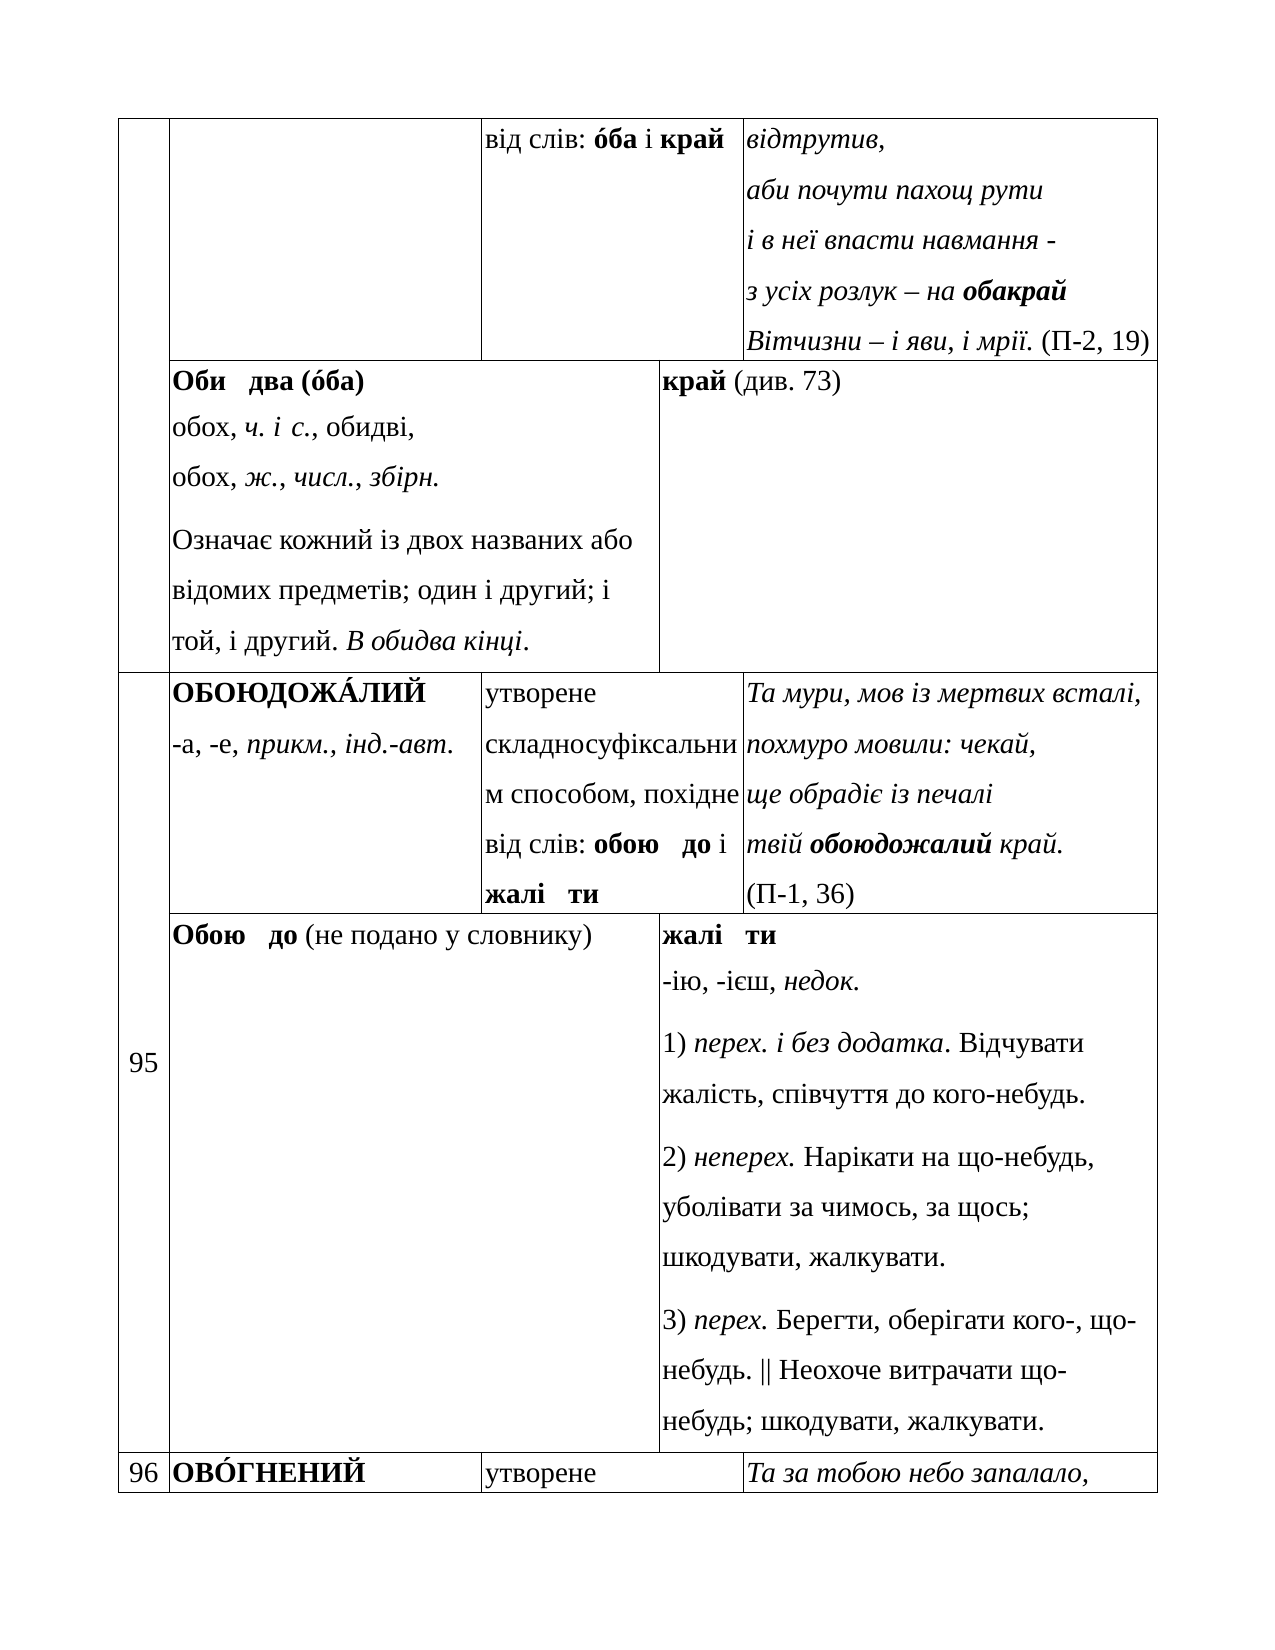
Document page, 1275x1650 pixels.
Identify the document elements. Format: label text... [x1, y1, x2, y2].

table_cell [170, 119, 481, 359]
table_cell від слів: óба і край [482, 119, 743, 359]
table_cell Обоюдожáлий -а, -е, прикм., інд.-авт. [170, 673, 481, 913]
table_cell ОвÓгнений [170, 1453, 481, 1492]
table_cell край (див. 73) [660, 361, 1157, 672]
table_cell 96 [119, 1453, 169, 1492]
table_cell Обоюдо (не подано у словнику) [170, 914, 659, 1452]
table_cell жаліти -ію, -ієш, недок. 1) перех. і без додатка. Відчувати жалість, співчуття до кого-небудь. 2) неперех. Нарікати на що-небудь, уболівати за чимось, за щось; шкодувати, жалкувати. 3) перех. Берегти, оберігати кого-, що-небудь. || Неохоче витрачати що-небудь; шкодувати, жалкувати. [660, 914, 1157, 1452]
table_cell утворене [482, 1453, 743, 1492]
table_cell Та за тобою небо запалало, [744, 1453, 1157, 1492]
table_cell 95 [119, 673, 169, 1452]
table_cell [119, 119, 169, 672]
table_cell відтрутив, аби почути пахощ рути і в неї впасти навмання - з усіх розлук – на обакрай Вітчизни – і яви, і мрії. (П‑2, 19) [744, 119, 1157, 359]
table_cell утворене складносуфіксальним способом, похідне від слів: обоюдо і жаліти [482, 673, 743, 913]
table_cell Та мури, мов із мертвих всталі, похмуро мовили: чекай, ще обрадіє із печалі твій обоюдожалий край. (П‑1, 36) [744, 673, 1157, 913]
table_cell Обидва (óба) обох, ч. і с., обидві, обох, ж., числ., збірн. Означає кожний із двох названих або відомих предметів; один і другий; і той, і другий. В обидва кінці. [170, 361, 659, 672]
